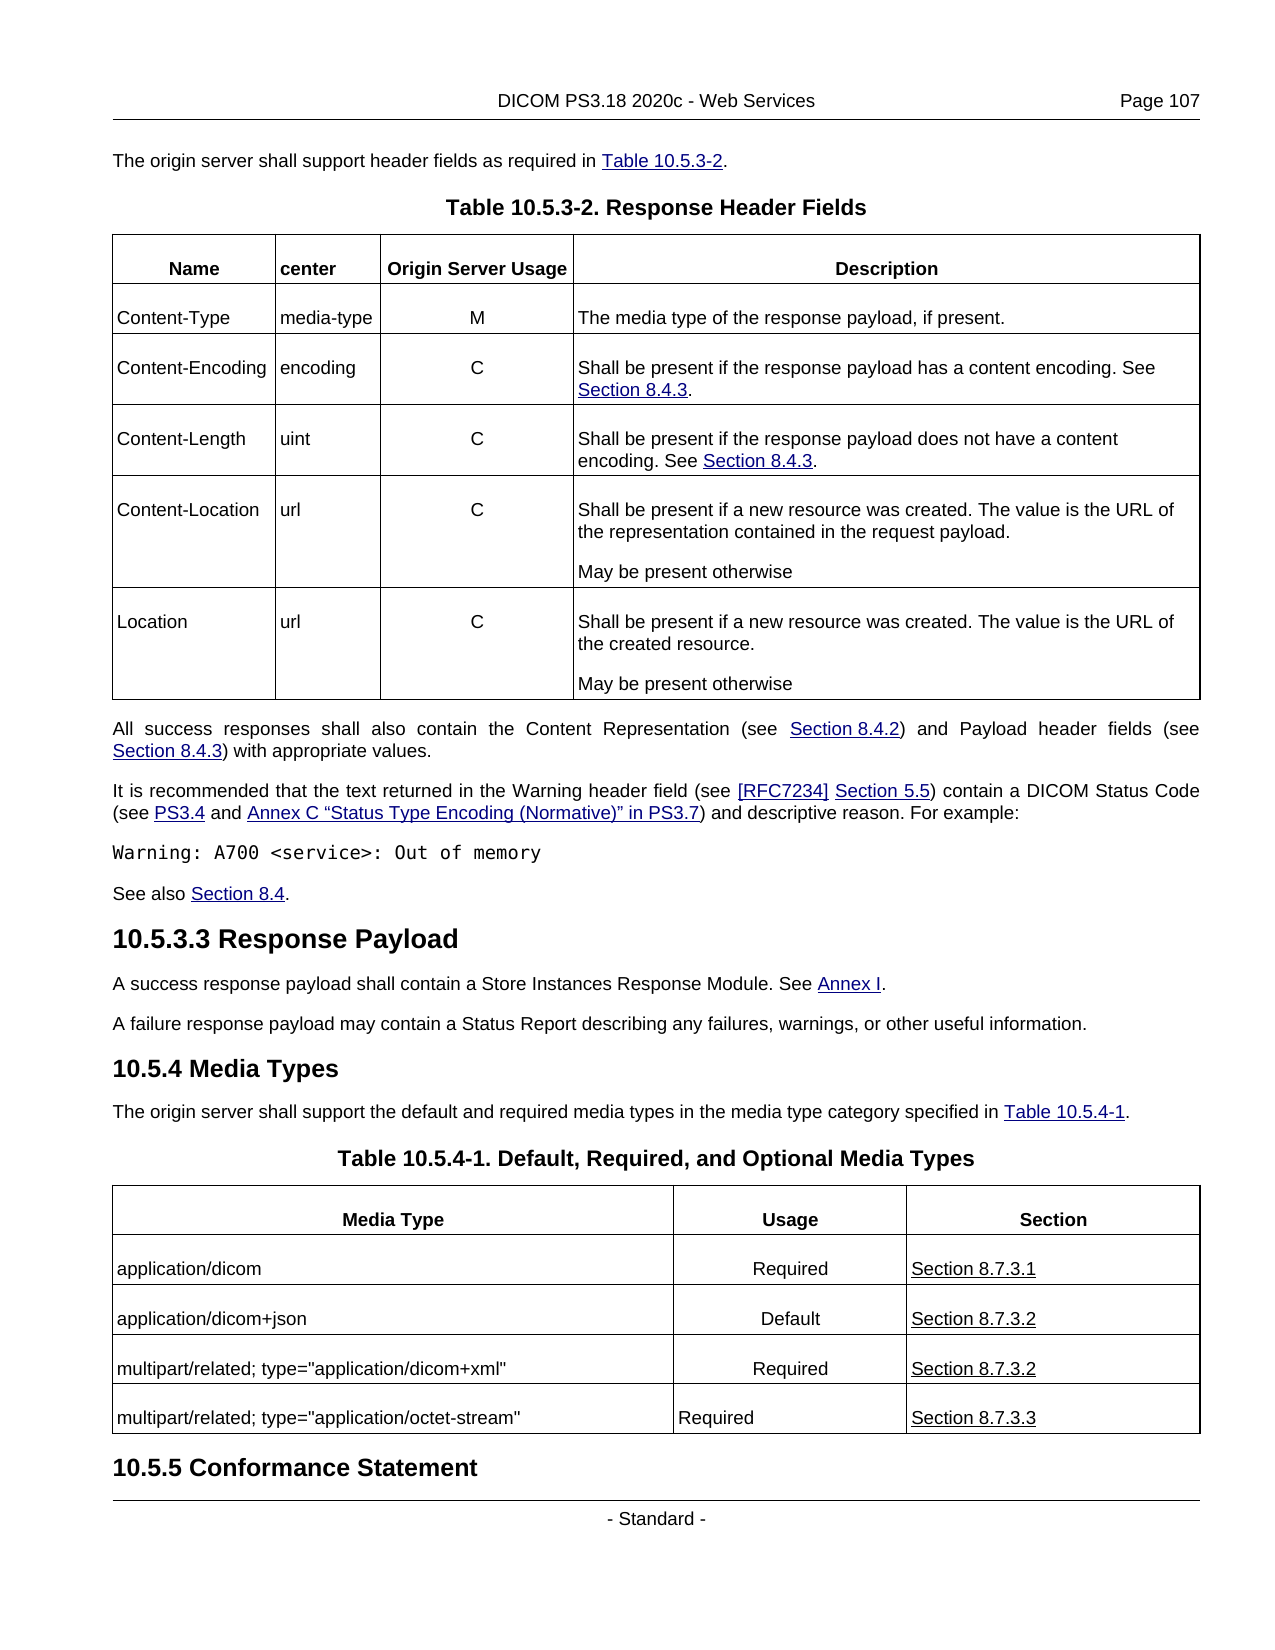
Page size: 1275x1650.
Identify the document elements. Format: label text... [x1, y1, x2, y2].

table_cell url [276, 588, 380, 698]
table_header Section [907, 1186, 1199, 1234]
table_header Media Type [113, 1186, 673, 1234]
table_cell Content-Type [113, 284, 275, 333]
table_header Origin Server Usage [381, 235, 573, 283]
table_cell Section 8.7.3.2 [907, 1335, 1199, 1383]
table_cell Default [674, 1285, 906, 1333]
table_cell uint [276, 405, 380, 475]
text The origin server shall support the default and required media types in the media type category specified in Table 10.5.4-1. [112, 1101, 1200, 1123]
table_cell C [381, 334, 573, 404]
table_cell Required [674, 1384, 906, 1433]
table_cell media-type [276, 284, 380, 333]
text 10.5.3.3 Response Payload [112, 923, 1200, 954]
text Table 10.5.4-1. Default, Required, and Optional Media Types [112, 1145, 1200, 1171]
text 10.5.5 Conformance Statement [112, 1453, 1200, 1481]
table_cell Section 8.7.3.3 [907, 1384, 1199, 1433]
table_cell Section 8.7.3.1 [907, 1235, 1199, 1284]
table_cell C [381, 405, 573, 475]
table_cell Section 8.7.3.2 [907, 1285, 1199, 1333]
table_cell C [381, 588, 573, 698]
table_cell multipart/related; type="application/octet-stream" [113, 1384, 673, 1433]
table_cell multipart/related; type="application/dicom+xml" [113, 1335, 673, 1383]
table_cell Location [113, 588, 275, 698]
text It is recommended that the text returned in the Warning header field (see [RFC7234] Section 5.5) contain a DICOM Status Code (see PS3.4 and Annex C “Status Type Encoding (Normative)” in PS3.7) and descriptive reason. For example: [112, 780, 1200, 823]
table_cell Shall be present if a new resource was created. The value is the URL of the created resource. May be present otherwise [574, 588, 1199, 698]
text 10.5.4 Media Types [112, 1053, 1200, 1082]
table_cell Shall be present if the response payload has a content encoding. See Section 8.4.3. [574, 334, 1199, 404]
table_cell application/dicom+json [113, 1285, 673, 1333]
table_cell M [381, 284, 573, 333]
table_cell Shall be present if the response payload does not have a content encoding. See Section 8.4.3. [574, 405, 1199, 475]
table_cell application/dicom [113, 1235, 673, 1284]
table_cell Required [674, 1335, 906, 1383]
table_cell encoding [276, 334, 380, 404]
table_header Usage [674, 1186, 906, 1234]
text See also Section 8.4. [112, 883, 1200, 904]
table_header Name [113, 235, 275, 283]
table_cell Content-Location [113, 476, 275, 587]
table_cell Shall be present if a new resource was created. The value is the URL of the representation contained in the request payload. May be present otherwise [574, 476, 1199, 587]
table_cell Required [674, 1235, 906, 1284]
table_cell Content-Encoding [113, 334, 275, 404]
table_cell C [381, 476, 573, 587]
table_cell The media type of the response payload, if present. [574, 284, 1199, 333]
text All success responses shall also contain the Content Representation (see Section 8.4.2) and Payload header fields (see Section 8.4.3) with appropriate values. [112, 718, 1200, 761]
text The origin server shall support header fields as required in Table 10.5.3-2. [112, 150, 1200, 172]
table_header Description [574, 235, 1199, 283]
table_cell url [276, 476, 380, 587]
text Table 10.5.3-2. Response Header Fields [112, 194, 1200, 220]
text Warning: A700 <service>: Out of memory [112, 842, 1200, 864]
table_header center [276, 235, 380, 283]
text A success response payload shall contain a Store Instances Response Module. See Annex I. [112, 973, 1200, 994]
table_cell Content-Length [113, 405, 275, 475]
text A failure response payload may contain a Status Report describing any failures, warnings, or other useful information. [112, 1013, 1200, 1035]
